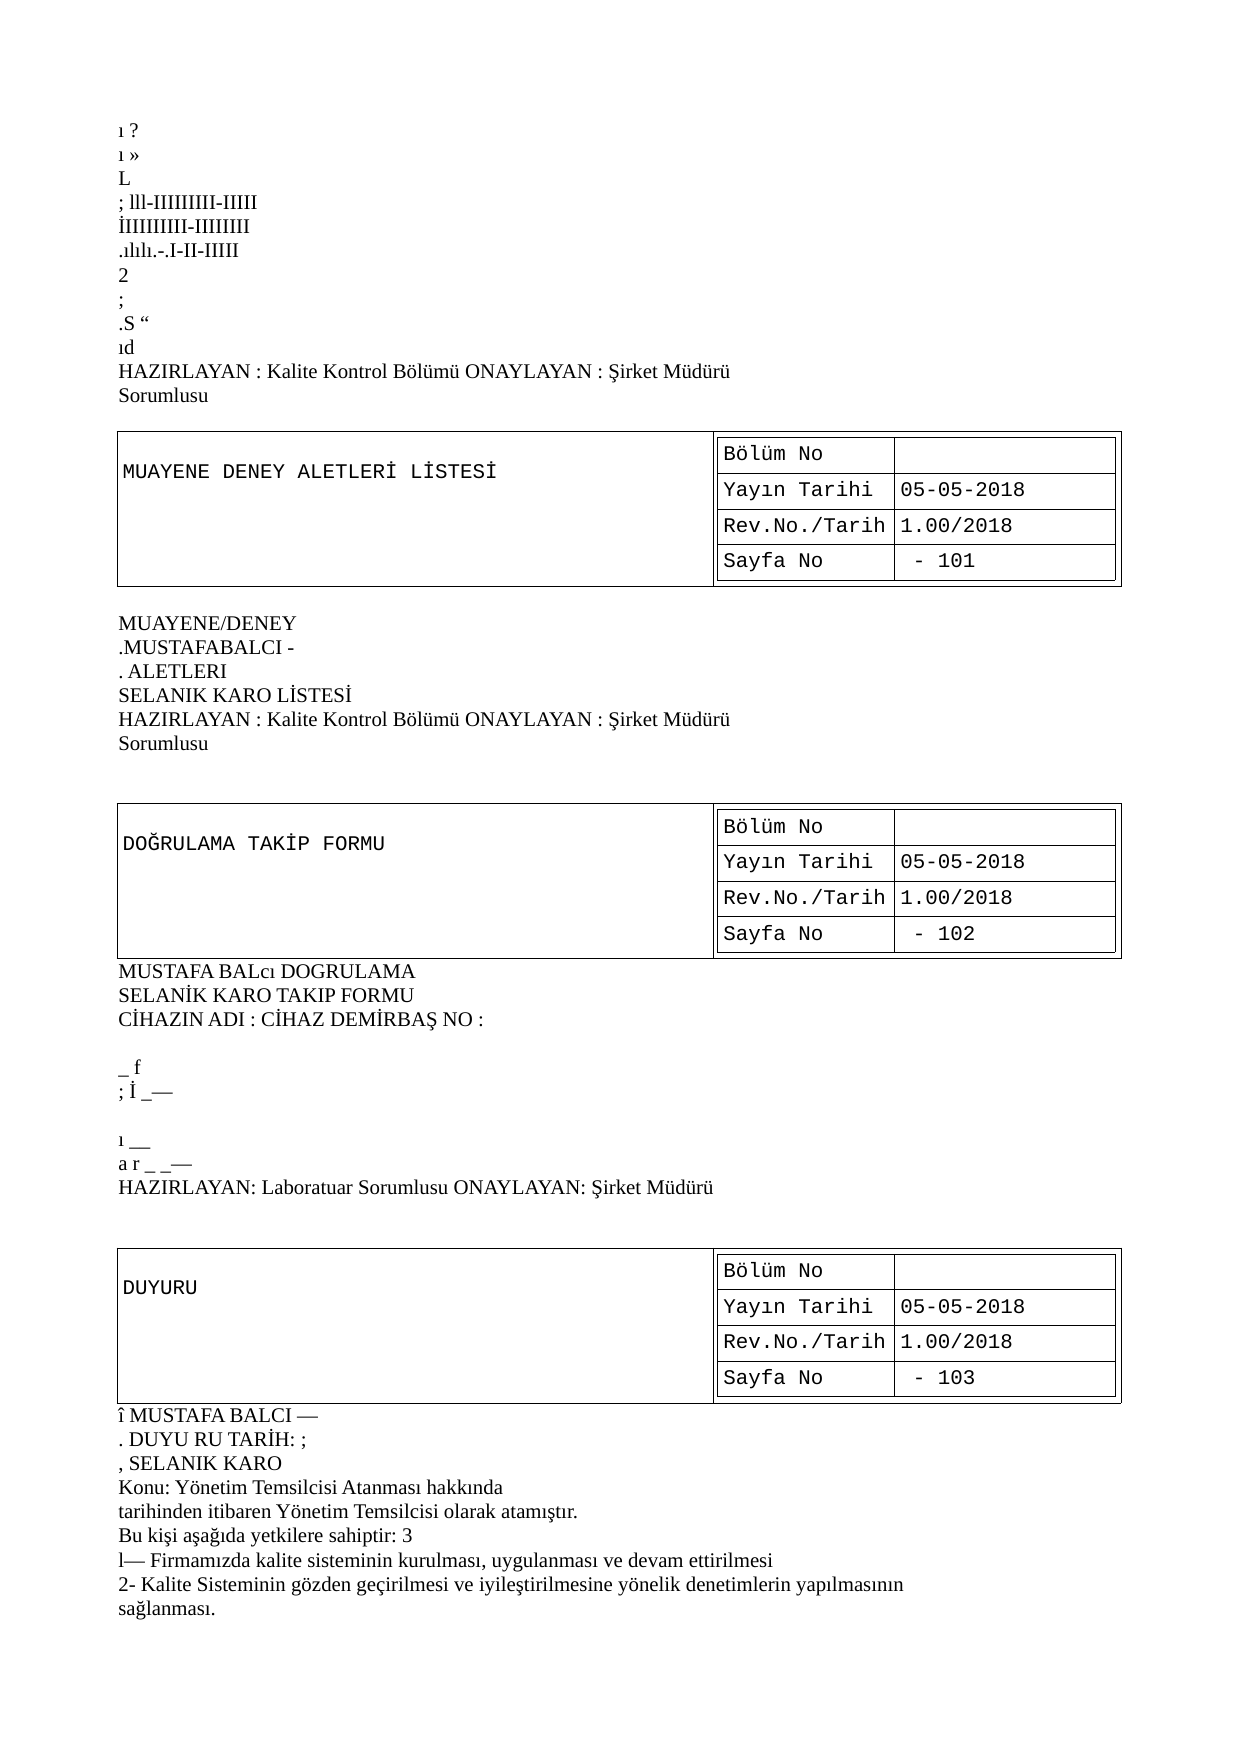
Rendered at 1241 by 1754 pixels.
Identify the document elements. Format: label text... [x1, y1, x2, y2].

text HAZIRLAYAN : Kalite Kontrol Bölümü ONAYLAYAN : Şirket Müdürü [118, 707, 1122, 731]
text Bu kişi aşağıda yetkilere sahiptir: 3 [118, 1523, 1122, 1547]
table_header [895, 438, 1115, 473]
text HAZIRLAYAN : Kalite Kontrol Bölümü ONAYLAYAN : Şirket Müdürü [118, 359, 1122, 383]
text SELANIK KARO LİSTESİ [118, 683, 1122, 707]
text l— Firmamızda kalite sisteminin kurulması, uygulanması ve devam ettirilmesi [118, 1547, 1122, 1572]
text MUAYENE/DENEY [118, 611, 1122, 635]
table_header DOĞRULAMA TAKİP FORMU [118, 804, 713, 958]
text î MUSTAFA BALCI — [118, 1403, 1122, 1427]
text Sorumlusu [118, 731, 1122, 755]
table_cell 05-05-2018 [895, 846, 1115, 881]
text , SELANIK KARO [118, 1451, 1122, 1475]
text HAZIRLAYAN: Laboratuar Sorumlusu ONAYLAYAN: Şirket Müdürü [118, 1175, 1122, 1199]
text . DUYU RU TARİH: ; [118, 1427, 1122, 1451]
table_header Bölüm No [718, 810, 894, 845]
table_cell 1.00/2018 [895, 1326, 1115, 1361]
table_cell Yayın Tarihi [718, 846, 894, 881]
text CİHAZIN ADI : CİHAZ DEMİRBAŞ NO : [118, 1007, 1122, 1031]
text ; İ _— [118, 1079, 1122, 1103]
table_header DUYURU [118, 1249, 713, 1403]
table_cell Rev.No./Tarih [718, 882, 894, 916]
table_cell Sayfa No [718, 917, 894, 952]
text Sorumlusu [118, 383, 1122, 407]
table_header [714, 1249, 1121, 1403]
table_header [714, 804, 1121, 958]
text ıd [118, 335, 1122, 359]
table_cell 05-05-2018 [895, 474, 1115, 508]
text 2 [118, 262, 1122, 287]
text sağlanması. [118, 1596, 1122, 1620]
table_cell Rev.No./Tarih [718, 1326, 894, 1361]
text İIIIIIIIII-IIIIIIII [118, 214, 1122, 238]
text .ılılı.-.I-II-IIIII [118, 238, 1122, 262]
text ; [118, 287, 1122, 311]
text ı ? [118, 118, 1122, 142]
table_header MUAYENE DENEY ALETLERİ LİSTESİ [118, 432, 713, 586]
table_header Bölüm No [718, 438, 894, 473]
text a r _ _— [118, 1151, 1122, 1175]
table_cell 1.00/2018 [895, 510, 1115, 544]
table_cell - 102 [895, 917, 1115, 952]
table_cell 05-05-2018 [895, 1290, 1115, 1325]
text . ALETLERI [118, 659, 1122, 683]
table_cell Yayın Tarihi [718, 474, 894, 508]
text .MUSTAFABALCI - [118, 635, 1122, 659]
text tarihinden itibaren Yönetim Temsilcisi olarak atamıştır. [118, 1499, 1122, 1523]
table_cell - 103 [895, 1362, 1115, 1396]
table_cell 1.00/2018 [895, 882, 1115, 916]
text L [118, 166, 1122, 190]
table_header [714, 432, 1121, 586]
table_header [895, 1255, 1115, 1289]
text .S “ [118, 311, 1122, 335]
text SELANİK KARO TAKIP FORMU [118, 983, 1122, 1007]
text _ f [118, 1055, 1122, 1079]
table_header [895, 810, 1115, 845]
text MUSTAFA BALcı DOGRULAMA [118, 959, 1122, 983]
text ı __ [118, 1127, 1122, 1151]
text 2- Kalite Sisteminin gözden geçirilmesi ve iyileştirilmesine yönelik denetimlerin yapılmasının [118, 1572, 1122, 1596]
text ; lll-IIIIIIIII-IIIII [118, 190, 1122, 214]
table_cell Sayfa No [718, 545, 894, 580]
text Konu: Yönetim Temsilcisi Atanması hakkında [118, 1475, 1122, 1499]
text ı » [118, 142, 1122, 166]
table_header Bölüm No [718, 1255, 894, 1289]
table_cell Yayın Tarihi [718, 1290, 894, 1325]
table_cell - 101 [895, 545, 1115, 580]
table_cell Sayfa No [718, 1362, 894, 1396]
table_cell Rev.No./Tarih [718, 510, 894, 544]
